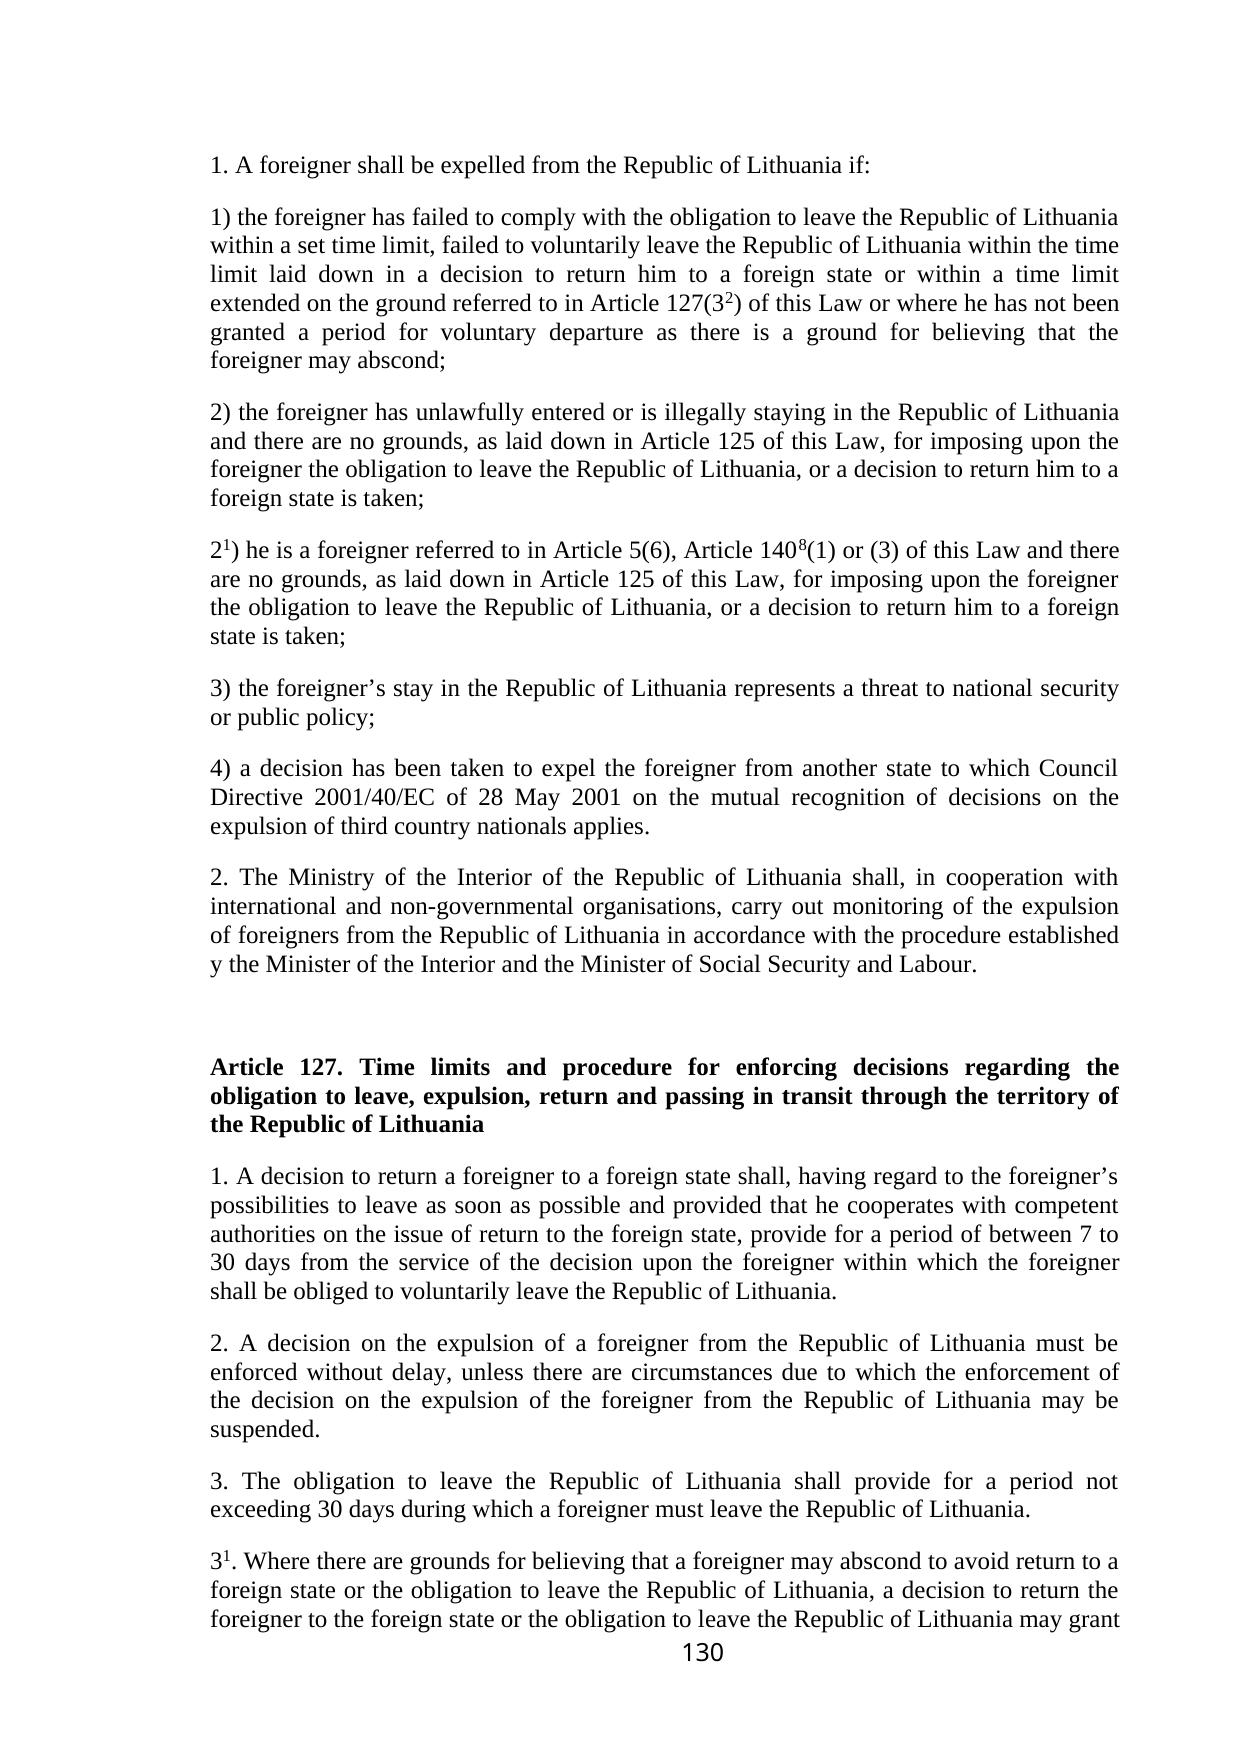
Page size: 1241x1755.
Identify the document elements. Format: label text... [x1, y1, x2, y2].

text 3. The obligation to leave the Republic of Lithuania shall provide for a period not exceeding 30 days during which a foreigner must leave the Republic of Lithuania. [210, 1466, 1120, 1523]
text 4) a decision has been taken to expel the foreigner from another state to which Council Directive 2001/40/EC of 28 May 2001 on the mutual recognition of decisions on the expulsion of third country nationals applies. [210, 753, 1120, 839]
text 21) he is a foreigner referred to in Article 5(6), Article 1408(1) or (3) of this Law and there are no grounds, as laid down in Article 125 of this Law, for imposing upon the foreigner the obligation to leave the Republic of Lithuania, or a decision to return him to a foreign state is taken; [210, 535, 1120, 650]
text 1) the foreigner has failed to comply with the obligation to leave the Republic of Lithuania within a set time limit, failed to voluntarily leave the Republic of Lithuania within the time limit laid down in a decision to return him to a foreign state or within a time limit extended on the ground referred to in Article 127(32) of this Law or where he has not been granted a period for voluntary departure as there is a ground for believing that the foreigner may abscond; [210, 202, 1120, 374]
text 1. A foreigner shall be expelled from the Republic of Lithuania if: [210, 150, 1120, 179]
text 1. A decision to return a foreigner to a foreign state shall, having regard to the foreigner’s possibilities to leave as soon as possible and provided that he cooperates with competent authorities on the issue of return to the foreign state, provide for a period of between 7 to 30 days from the service of the decision upon the foreigner within which the foreigner shall be obliged to voluntarily leave the Republic of Lithuania. [210, 1161, 1120, 1305]
text 2. The Ministry of the Interior of the Republic of Lithuania shall, in cooperation with international and non-governmental organisations, carry out monitoring of the expulsion of foreigners from the Republic of Lithuania in accordance with the procedure established y the Minister of the Interior and the Minister of Social Security and Labour. [210, 862, 1120, 977]
text 3) the foreigner’s stay in the Republic of Lithuania represents a threat to national security or public policy; [210, 673, 1120, 730]
text 2. A decision on the expulsion of a foreigner from the Republic of Lithuania must be enforced without delay, unless there are circumstances due to which the enforcement of the decision on the expulsion of the foreigner from the Republic of Lithuania may be suspended. [210, 1328, 1120, 1443]
text 2) the foreigner has unlawfully entered or is illegally staying in the Republic of Lithuania and there are no grounds, as laid down in Article 125 of this Law, for imposing upon the foreigner the obligation to leave the Republic of Lithuania, or a decision to return him to a foreign state is taken; [210, 397, 1120, 512]
text Article 127. Time limits and procedure for enforcing decisions regarding the obligation to leave, expulsion, return and passing in transit through the territory of the Republic of Lithuania [210, 1052, 1120, 1138]
text 31. Where there are grounds for believing that a foreigner may abscond to avoid return to a foreign state or the obligation to leave the Republic of Lithuania, a decision to return the foreigner to the foreign state or the obligation to leave the Republic of Lithuania may grant [210, 1546, 1120, 1632]
